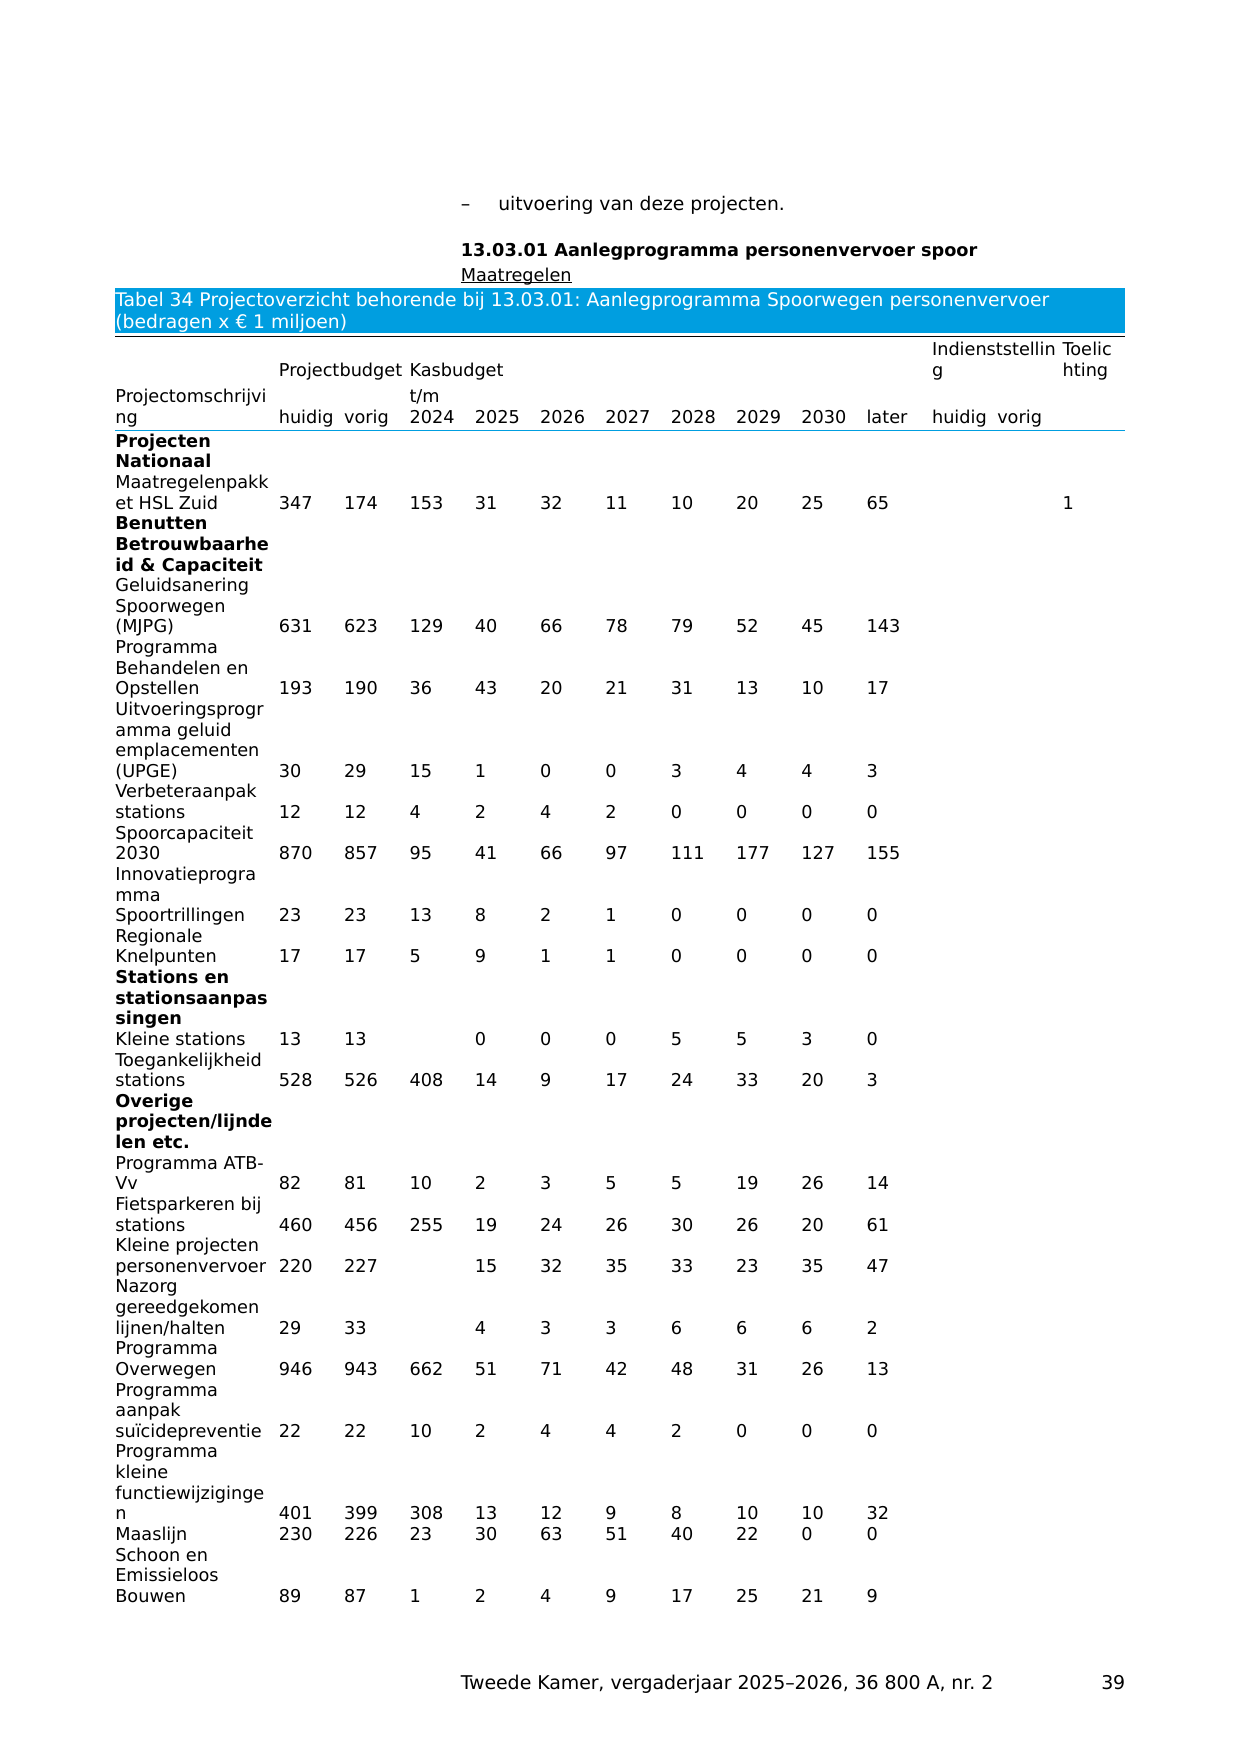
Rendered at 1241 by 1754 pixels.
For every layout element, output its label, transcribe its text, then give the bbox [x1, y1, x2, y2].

table_cell 0 [864, 1380, 929, 1441]
table_cell 52 [733, 575, 798, 637]
table_cell 22 [733, 1524, 798, 1544]
table_cell Fietsparkeren bij stations [115, 1194, 276, 1235]
table_cell 5 [668, 1153, 733, 1194]
table_cell [929, 1380, 994, 1441]
table_cell [929, 431, 994, 472]
table_cell [994, 431, 1059, 472]
table_cell 2030 [798, 383, 863, 430]
table_cell 5 [406, 926, 472, 967]
table_cell [1060, 699, 1125, 781]
table_cell 79 [668, 575, 733, 637]
table_cell [994, 1194, 1059, 1235]
table_cell [341, 513, 406, 575]
table_cell 87 [341, 1545, 406, 1606]
table_cell Kleine projecten personenvervoer [115, 1235, 276, 1276]
table_cell [1060, 575, 1125, 637]
table_cell 2026 [537, 383, 602, 430]
table_cell 25 [798, 472, 863, 513]
table_cell [406, 1029, 472, 1049]
table_cell [1060, 1029, 1125, 1049]
table_cell [472, 431, 537, 472]
table_cell [929, 637, 994, 699]
table_cell 143 [864, 575, 929, 637]
table_cell 12 [276, 781, 341, 823]
table_cell 13 [341, 1029, 406, 1049]
table_cell 26 [798, 1338, 863, 1379]
table_cell 2 [602, 781, 668, 823]
table_cell [798, 431, 863, 472]
table_cell [406, 431, 472, 472]
table_cell [602, 1091, 668, 1153]
table_cell 4 [537, 1545, 602, 1606]
table_cell [994, 1091, 1059, 1153]
table_cell 23 [276, 864, 341, 926]
table_cell [1060, 1380, 1125, 1441]
table_cell 0 [668, 926, 733, 967]
table_cell 51 [602, 1524, 668, 1544]
table_cell 227 [341, 1235, 406, 1276]
table_cell 23 [406, 1524, 472, 1544]
table_cell Kleine stations [115, 1029, 276, 1049]
table_cell 1 [1060, 472, 1125, 513]
table_cell 153 [406, 472, 472, 513]
table_cell [602, 431, 668, 472]
table_cell 0 [798, 1380, 863, 1441]
table_cell 20 [537, 637, 602, 699]
table_cell 0 [733, 1380, 798, 1441]
table_cell [1060, 1194, 1125, 1235]
table_cell 14 [472, 1050, 537, 1091]
table_cell 193 [276, 637, 341, 699]
table_cell [406, 967, 472, 1029]
table_cell 6 [733, 1276, 798, 1338]
table_cell 10 [733, 1441, 798, 1524]
table_cell 0 [864, 926, 929, 967]
table_cell 13 [733, 637, 798, 699]
table_cell [537, 967, 602, 1029]
table_cell [994, 926, 1059, 967]
table_cell 15 [406, 699, 472, 781]
table_cell [994, 1029, 1059, 1049]
table_cell [1060, 1545, 1125, 1606]
table_cell 129 [406, 575, 472, 637]
table_cell 30 [668, 1194, 733, 1235]
table_cell Projecten Nationaal [115, 431, 276, 472]
table_cell 41 [472, 823, 537, 864]
table_cell 29 [341, 699, 406, 781]
table_cell Programma Overwegen [115, 1338, 276, 1379]
table_cell Overige projecten/lijndelen etc. [115, 1091, 276, 1153]
table_cell [929, 781, 994, 823]
table_cell [994, 864, 1059, 926]
table_cell 35 [602, 1235, 668, 1276]
table_cell 528 [276, 1050, 341, 1091]
table_cell 4 [602, 1380, 668, 1441]
table_cell 26 [733, 1194, 798, 1235]
table_cell Kasbudget [406, 337, 929, 383]
table_cell 20 [798, 1194, 863, 1235]
table_cell 2028 [668, 383, 733, 430]
table_cell 408 [406, 1050, 472, 1091]
table_cell 19 [733, 1153, 798, 1194]
table_cell 13 [406, 864, 472, 926]
table_cell Maatregelenpakket HSL Zuid [115, 472, 276, 513]
table_cell [994, 1524, 1059, 1544]
table_cell [668, 1091, 733, 1153]
table_cell 89 [276, 1545, 341, 1606]
table_cell [994, 781, 1059, 823]
table_cell 32 [537, 472, 602, 513]
table_cell [1060, 1276, 1125, 1338]
table_cell 21 [602, 637, 668, 699]
table_cell Geluidsanering Spoorwegen (MJPG) [115, 575, 276, 637]
table_cell 66 [537, 823, 602, 864]
table_cell 1 [602, 864, 668, 926]
table_cell [994, 472, 1059, 513]
table_cell 2 [864, 1276, 929, 1338]
table_cell [1060, 864, 1125, 926]
table_cell 36 [406, 637, 472, 699]
table_cell [1060, 1441, 1125, 1524]
table_cell 31 [472, 472, 537, 513]
list uitvoering van deze projecten. [461, 191, 1125, 216]
table_cell [276, 431, 341, 472]
table_cell 24 [668, 1050, 733, 1091]
table_cell 6 [798, 1276, 863, 1338]
table_cell [798, 967, 863, 1029]
table_cell 0 [668, 781, 733, 823]
table_cell 1 [406, 1545, 472, 1606]
table_cell Regionale Knelpunten [115, 926, 276, 967]
table_cell 0 [864, 781, 929, 823]
table_cell [929, 1029, 994, 1049]
table_cell 0 [864, 1029, 929, 1049]
table_cell 5 [733, 1029, 798, 1049]
table_cell 4 [733, 699, 798, 781]
table_cell 21 [798, 1545, 863, 1606]
table_cell Programma kleine functiewijzigingen [115, 1441, 276, 1524]
table_cell 2 [537, 864, 602, 926]
table_cell 220 [276, 1235, 341, 1276]
table_cell 32 [864, 1441, 929, 1524]
table_cell [929, 513, 994, 575]
table_cell 13 [472, 1441, 537, 1524]
table_cell [406, 1235, 472, 1276]
table_cell 40 [472, 575, 537, 637]
text Maatregelen [461, 263, 1125, 286]
table_cell 10 [406, 1153, 472, 1194]
table_cell 13 [864, 1338, 929, 1379]
table_cell 1 [472, 699, 537, 781]
table_cell 33 [668, 1235, 733, 1276]
table_cell 65 [864, 472, 929, 513]
table_cell 3 [798, 1029, 863, 1049]
table_cell [602, 967, 668, 1029]
table_cell 2029 [733, 383, 798, 430]
table_cell 25 [733, 1545, 798, 1606]
table_cell [929, 1235, 994, 1276]
table_cell [733, 431, 798, 472]
table_cell 22 [341, 1380, 406, 1441]
table_cell [929, 1441, 994, 1524]
table_cell later [864, 383, 929, 430]
table_cell 51 [472, 1338, 537, 1379]
table_cell [929, 1194, 994, 1235]
table_cell [929, 699, 994, 781]
table_cell huidig [276, 383, 341, 430]
table_cell 5 [602, 1153, 668, 1194]
table_cell [341, 1091, 406, 1153]
table_cell [864, 431, 929, 472]
table_cell 82 [276, 1153, 341, 1194]
table_cell 13 [276, 1029, 341, 1049]
table_cell 2 [472, 1380, 537, 1441]
table_cell [276, 513, 341, 575]
table_cell 526 [341, 1050, 406, 1091]
table_cell [929, 575, 994, 637]
table_cell Toegankelijkheid stations [115, 1050, 276, 1091]
table_cell 0 [733, 781, 798, 823]
table_cell 0 [798, 926, 863, 967]
table_cell [406, 1276, 472, 1338]
table_cell 3 [864, 1050, 929, 1091]
table_cell 22 [276, 1380, 341, 1441]
table_cell [994, 1545, 1059, 1606]
table_cell Innovatieprogramma Spoortrillingen [115, 864, 276, 926]
table_cell 4 [406, 781, 472, 823]
table_cell 12 [341, 781, 406, 823]
table_cell 0 [798, 781, 863, 823]
table_cell 31 [668, 637, 733, 699]
table_cell 0 [537, 699, 602, 781]
table_cell [994, 1338, 1059, 1379]
table_cell 66 [537, 575, 602, 637]
table_cell [994, 513, 1059, 575]
table_cell [929, 472, 994, 513]
table_cell 3 [537, 1153, 602, 1194]
table_cell Benutten Betrouwbaarheid & Capaciteit [115, 513, 276, 575]
table_cell 10 [798, 637, 863, 699]
table_cell 1 [602, 926, 668, 967]
table_cell Projectomschrijving [115, 383, 276, 430]
table_cell 0 [864, 864, 929, 926]
table_cell Verbeteraanpak stations [115, 781, 276, 823]
table_cell [537, 1091, 602, 1153]
table_cell 111 [668, 823, 733, 864]
table_cell 226 [341, 1524, 406, 1544]
table_cell 20 [798, 1050, 863, 1091]
table_cell 33 [733, 1050, 798, 1091]
table_cell 17 [341, 926, 406, 967]
table_cell 17 [276, 926, 341, 967]
table_cell 24 [537, 1194, 602, 1235]
table_cell 23 [341, 864, 406, 926]
table_cell [1060, 637, 1125, 699]
table_cell 48 [668, 1338, 733, 1379]
table_cell 662 [406, 1338, 472, 1379]
table_cell Nazorg gereedgekomen lijnen/halten [115, 1276, 276, 1338]
table_cell 1 [537, 926, 602, 967]
table_cell [276, 967, 341, 1029]
table_cell 0 [472, 1029, 537, 1049]
table_cell 40 [668, 1524, 733, 1544]
table_cell [994, 699, 1059, 781]
table_cell [1060, 1235, 1125, 1276]
table_cell 8 [472, 864, 537, 926]
table_cell [864, 1091, 929, 1153]
table_cell 9 [602, 1545, 668, 1606]
table_cell [602, 513, 668, 575]
table_cell [929, 1153, 994, 1194]
table_cell 9 [537, 1050, 602, 1091]
table_cell [994, 1276, 1059, 1338]
table_cell 29 [276, 1276, 341, 1338]
table_cell [406, 513, 472, 575]
table_cell 127 [798, 823, 863, 864]
table_cell 31 [733, 1338, 798, 1379]
table_cell 42 [602, 1338, 668, 1379]
table_cell 0 [733, 926, 798, 967]
table_cell [929, 1050, 994, 1091]
table_cell vorig [341, 383, 406, 430]
table_cell [929, 1545, 994, 1606]
table_cell [1060, 1153, 1125, 1194]
table_cell 5 [668, 1029, 733, 1049]
table_cell 2 [472, 781, 537, 823]
table_cell 9 [602, 1441, 668, 1524]
table_cell 97 [602, 823, 668, 864]
table_cell [994, 1235, 1059, 1276]
table_cell 71 [537, 1338, 602, 1379]
table_cell 33 [341, 1276, 406, 1338]
table_cell Indienststelling [929, 337, 1059, 383]
table_cell [276, 1091, 341, 1153]
table_cell 9 [864, 1545, 929, 1606]
table_cell 9 [472, 926, 537, 967]
table_cell 19 [472, 1194, 537, 1235]
table_cell 155 [864, 823, 929, 864]
table_cell Uitvoeringsprogramma geluid emplacementen (UPGE) [115, 699, 276, 781]
table_cell 0 [798, 864, 863, 926]
table_cell 190 [341, 637, 406, 699]
table_cell 14 [864, 1153, 929, 1194]
table_cell 857 [341, 823, 406, 864]
table_cell 2025 [472, 383, 537, 430]
table_cell [1060, 926, 1125, 967]
table_cell [733, 967, 798, 1029]
table_cell [1060, 1050, 1125, 1091]
table_cell Projectbudget [276, 337, 406, 383]
table_cell 0 [602, 1029, 668, 1049]
table_cell 2 [668, 1380, 733, 1441]
table_cell 870 [276, 823, 341, 864]
table_cell 45 [798, 575, 863, 637]
table_cell [1060, 967, 1125, 1029]
table_cell 23 [733, 1235, 798, 1276]
table_cell [929, 823, 994, 864]
table_cell [537, 431, 602, 472]
table_cell 4 [537, 1380, 602, 1441]
table_cell [115, 337, 276, 383]
table_cell 47 [864, 1235, 929, 1276]
table_cell 30 [472, 1524, 537, 1544]
table_cell [798, 513, 863, 575]
table_cell [798, 1091, 863, 1153]
table_cell [929, 967, 994, 1029]
table_cell 4 [472, 1276, 537, 1338]
table_cell 308 [406, 1441, 472, 1524]
table_cell Programma aanpak suïcidepreventie [115, 1380, 276, 1441]
table_cell 0 [864, 1524, 929, 1544]
table_cell [472, 1091, 537, 1153]
table_cell 631 [276, 575, 341, 637]
table_cell 174 [341, 472, 406, 513]
table_cell 347 [276, 472, 341, 513]
table_cell 0 [602, 699, 668, 781]
table_cell Programma ATB-Vv [115, 1153, 276, 1194]
table_cell [929, 1276, 994, 1338]
table_cell [1060, 513, 1125, 575]
table_cell 0 [537, 1029, 602, 1049]
table_cell [537, 513, 602, 575]
table_cell 10 [406, 1380, 472, 1441]
table_cell 2027 [602, 383, 668, 430]
table_cell [1060, 431, 1125, 472]
table_cell [994, 1380, 1059, 1441]
table_cell 10 [798, 1441, 863, 1524]
table_cell 255 [406, 1194, 472, 1235]
table_cell [1060, 1338, 1125, 1379]
table_cell 61 [864, 1194, 929, 1235]
table_cell 32 [537, 1235, 602, 1276]
table_cell 399 [341, 1441, 406, 1524]
table_cell 63 [537, 1524, 602, 1544]
table_cell 6 [668, 1276, 733, 1338]
table_cell 623 [341, 575, 406, 637]
table_cell [994, 823, 1059, 864]
table_cell 3 [864, 699, 929, 781]
table_cell [472, 513, 537, 575]
table_cell [1060, 1524, 1125, 1544]
table_cell [668, 513, 733, 575]
table_cell 81 [341, 1153, 406, 1194]
table_cell 0 [798, 1524, 863, 1544]
table_cell 401 [276, 1441, 341, 1524]
table_cell [864, 967, 929, 1029]
table_cell [341, 431, 406, 472]
table_cell 230 [276, 1524, 341, 1544]
table_cell huidig [929, 383, 994, 430]
table_cell 95 [406, 823, 472, 864]
table_cell [929, 864, 994, 926]
table_cell [1060, 1091, 1125, 1153]
table_cell [864, 513, 929, 575]
table_cell Toelichting [1060, 337, 1125, 383]
table_cell 0 [668, 864, 733, 926]
table_cell 460 [276, 1194, 341, 1235]
table_cell 26 [602, 1194, 668, 1235]
table_cell t/m 2024 [406, 383, 472, 430]
table_cell 15 [472, 1235, 537, 1276]
table_cell [994, 1153, 1059, 1194]
table_cell 17 [602, 1050, 668, 1091]
table_cell [668, 967, 733, 1029]
table_cell [733, 1091, 798, 1153]
table_cell 946 [276, 1338, 341, 1379]
table_cell 3 [602, 1276, 668, 1338]
table_cell Spoorcapaciteit 2030 [115, 823, 276, 864]
table_cell [1060, 823, 1125, 864]
table_cell 35 [798, 1235, 863, 1276]
table_cell 4 [537, 781, 602, 823]
table_cell 20 [733, 472, 798, 513]
text 13.03.01 Aanlegprogramma personenvervoer spoor [461, 238, 1125, 261]
table_cell [994, 637, 1059, 699]
table_cell 17 [864, 637, 929, 699]
table_cell 2 [472, 1545, 537, 1606]
table_cell [929, 1524, 994, 1544]
table_cell [1060, 383, 1125, 430]
table_cell 12 [537, 1441, 602, 1524]
table_cell [341, 967, 406, 1029]
table_cell 43 [472, 637, 537, 699]
table_cell 3 [668, 699, 733, 781]
table_cell [929, 1091, 994, 1153]
table_cell [994, 575, 1059, 637]
table_cell [668, 431, 733, 472]
table_cell 4 [798, 699, 863, 781]
table_cell vorig [994, 383, 1059, 430]
table_cell 0 [733, 864, 798, 926]
table_cell Schoon en Emissieloos Bouwen [115, 1545, 276, 1606]
table_cell [994, 1441, 1059, 1524]
table_cell 8 [668, 1441, 733, 1524]
table_cell [733, 513, 798, 575]
table_cell 26 [798, 1153, 863, 1194]
table_cell [929, 926, 994, 967]
table_cell 3 [537, 1276, 602, 1338]
table_cell Maaslijn [115, 1524, 276, 1544]
table_cell 943 [341, 1338, 406, 1379]
table_cell Programma Behandelen en Opstellen [115, 637, 276, 699]
table_cell [929, 1338, 994, 1379]
table_cell 2 [472, 1153, 537, 1194]
table_cell 30 [276, 699, 341, 781]
table_cell [1060, 781, 1125, 823]
table_cell [994, 1050, 1059, 1091]
table_cell [994, 967, 1059, 1029]
table_cell [472, 967, 537, 1029]
table_cell 177 [733, 823, 798, 864]
table_cell 10 [668, 472, 733, 513]
table_cell Stations en stationsaanpassingen [115, 967, 276, 1029]
table_cell 11 [602, 472, 668, 513]
table_cell [406, 1091, 472, 1153]
table_cell 17 [668, 1545, 733, 1606]
table_cell 78 [602, 575, 668, 637]
table_cell 456 [341, 1194, 406, 1235]
